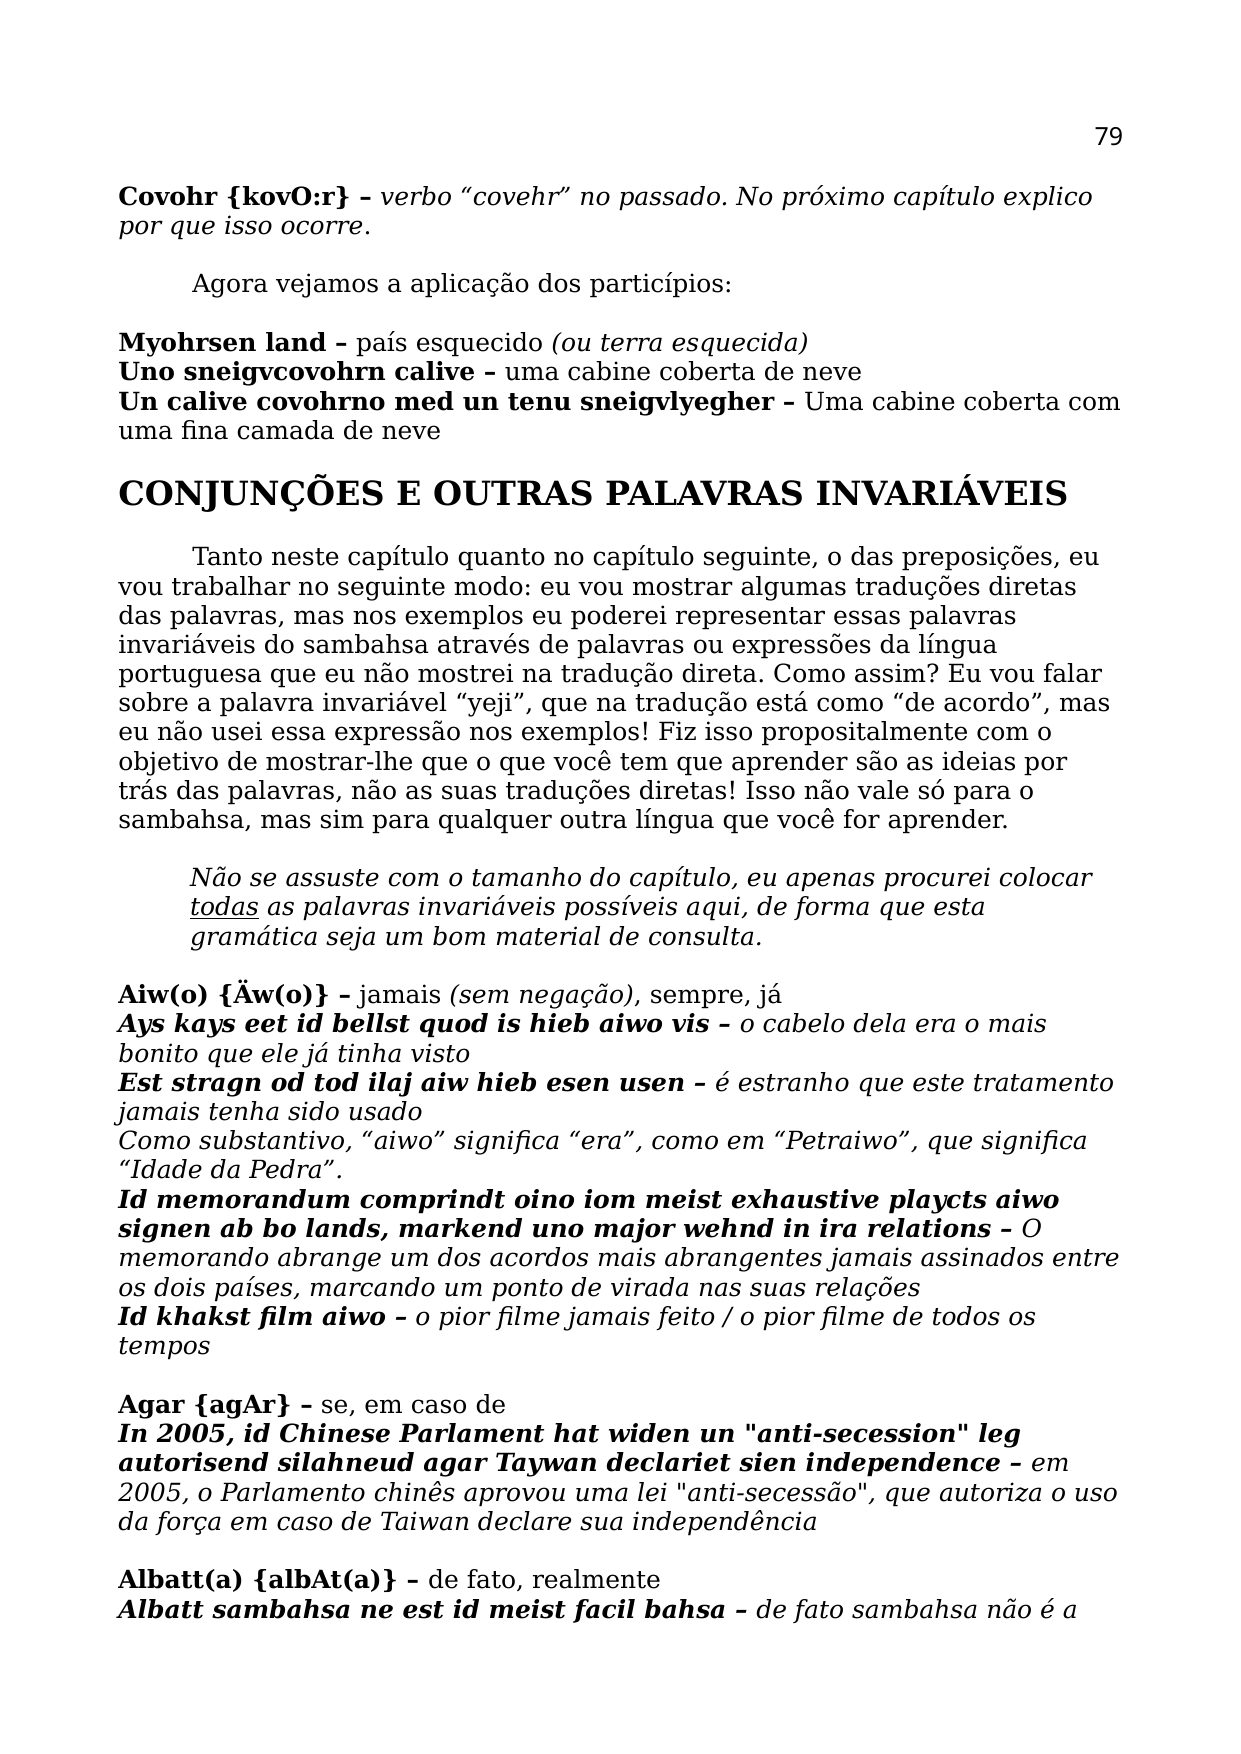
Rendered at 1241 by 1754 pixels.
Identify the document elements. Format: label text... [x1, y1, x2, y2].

text Tanto neste capítulo quanto no capítulo seguinte, o das preposições, eu vou trabalhar no seguinte modo: eu vou mostrar algumas traduções diretas das palavras, mas nos exemplos eu poderei representar essas palavras invariáveis do sambahsa através de palavras ou expressões da língua portuguesa que eu não mostrei na tradução direta. Como assim? Eu vou falar sobre a palavra invariável “yeji”, que na tradução está como “de acordo”, mas eu não usei essa expressão nos exemplos! Fiz isso propositalmente com o objetivo de mostrar-lhe que o que você tem que aprender são as ideias por trás das palavras, não as suas traduções diretas! Isso não vale só para o sambahsa, mas sim para qualquer outra língua que você for aprender. [118, 542, 1123, 834]
text Myohrsen land – país esquecido (ou terra esquecida) [118, 328, 1123, 357]
subtitle CONJUNÇÕES E OUTRAS PALAVRAS INVARIÁVEIS [118, 474, 1123, 513]
text Id memorandum comprindt oino iom meist exhaustive playcts aiwo signen ab bo lands, markend uno major wehnd in ira relations – O memorando abrange um dos acordos mais abrangentes jamais assinados entre os dois países, marcando um ponto de virada nas suas relações [118, 1185, 1123, 1302]
text Aiw(o) {Äw(o)} – jamais (sem negação), sempre, já [118, 980, 1123, 1009]
text Ays kays eet id bellst quod is hieb aiwo vis – o cabelo dela era o mais bonito que ele já tinha visto [118, 1009, 1123, 1068]
text Id khakst film aiwo – o pior filme jamais feito / o pior filme de todos os tempos [118, 1302, 1123, 1360]
text Uno sneigvcovohrn calive – uma cabine coberta de neve [118, 357, 1123, 386]
text In 2005, id Chinese Parlament hat widen un "anti-secession" leg autorisend silahneud agar Taywan declariet sien independence – em 2005, o Parlamento chinês aprovou uma lei "anti-secessão", que autoriza o uso da força em caso de Taiwan declare sua independência [118, 1419, 1123, 1536]
text Albatt sambahsa ne est id meist facil bahsa – de fato sambahsa não é a [118, 1594, 1123, 1624]
text Não se assuste com o tamanho do capítulo, eu apenas procurei colocar todas as palavras invariáveis possíveis aqui, de forma que esta gramática seja um bom material de consulta. [190, 863, 1123, 951]
text Un calive covohrno med un tenu sneigvlyegher – Uma cabine coberta com uma fina camada de neve [118, 386, 1123, 445]
text Como substantivo, “aiwo” significa “era”, como em “Petraiwo”, que significa “Idade da Pedra”. [118, 1126, 1123, 1185]
text Covohr {kovO:r} – verbo “covehr” no passado. No próximo capítulo explico por que isso ocorre. [118, 182, 1123, 240]
text Agar {agAr} – se, em caso de [118, 1389, 1123, 1419]
text Est stragn od tod ilaj aiw hieb esen usen – é estranho que este tratamento jamais tenha sido usado [118, 1068, 1123, 1126]
text Albatt(a) {albAt(a)} – de fato, realmente [118, 1565, 1123, 1594]
text Agora vejamos a aplicação dos particípios: [118, 269, 1123, 298]
